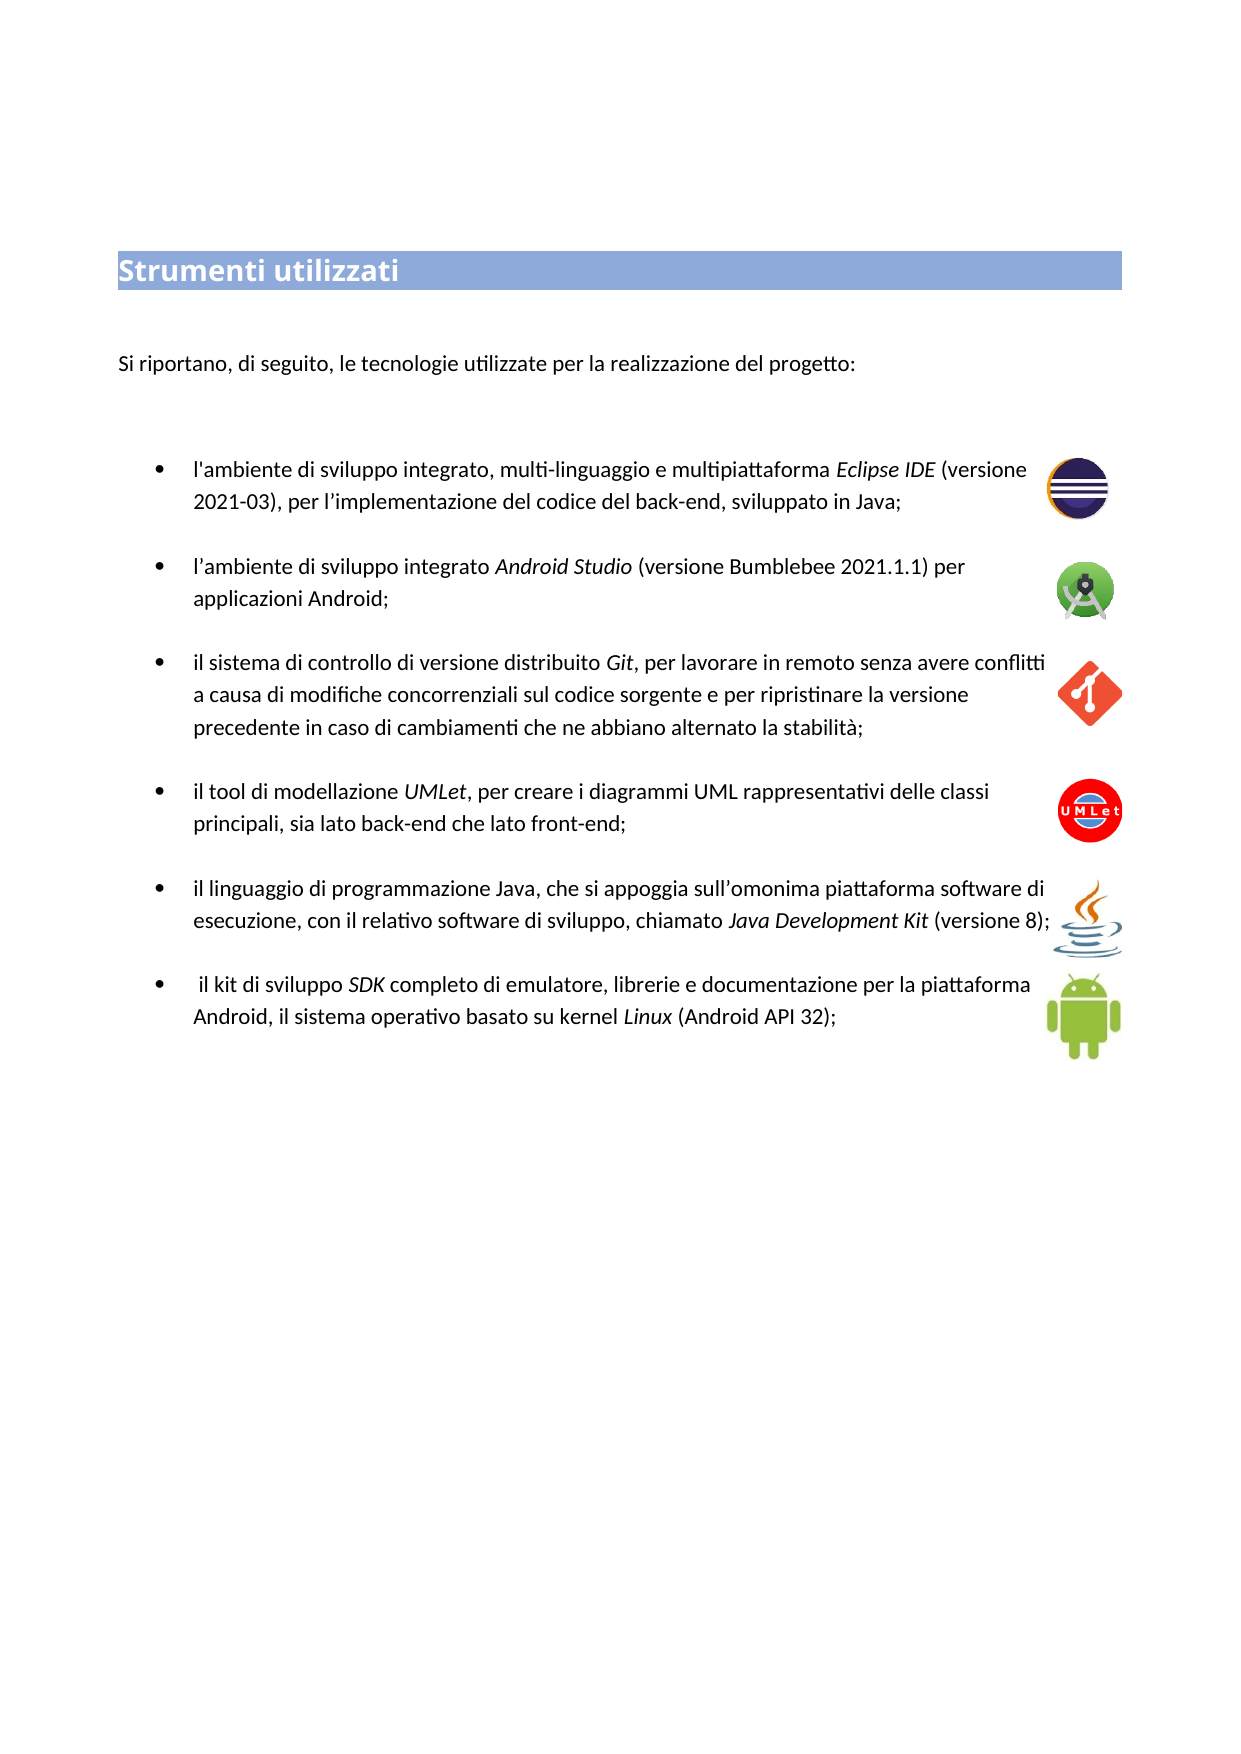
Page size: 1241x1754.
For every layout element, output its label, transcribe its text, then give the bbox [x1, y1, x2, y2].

list l'ambiente di sviluppo integrato, multi-linguaggio e multipiattaforma Eclipse IDE (versione 2021-03), per l’implementazione del codice del back-end, sviluppato in Java; [156, 455, 1122, 516]
list l’ambiente di sviluppo integrato Android Studio (versione Bumblebee 2021.1.1) per applicazioni Android; [156, 552, 1122, 612]
list il kit di sviluppo SDK completo di emulatore, librerie e documentazione per la piattaforma Android, il sistema operativo basato su kernel Linux (Android API 32); [156, 970, 1122, 1031]
subtitle Strumenti utilizzati [118, 251, 1122, 290]
list il linguaggio di programmazione Java, che si appoggia sull’omonima piattaforma software di esecuzione, con il relativo software di sviluppo, chiamato Java Development Kit (versione 8); [156, 874, 1122, 934]
text Si riportano, di seguito, le tecnologie utilizzate per la realizzazione del progetto: [118, 349, 1122, 377]
list il tool di modellazione UMLet, per creare i diagrammi UML rappresentativi delle classi principali, sia lato back-end che lato front-end; [156, 777, 1122, 837]
list il sistema di controllo di versione distribuito Git, per lavorare in remoto senza avere conflitti a causa di modifiche concorrenziali sul codice sorgente e per ripristinare la versione precedente in caso di cambiamenti che ne abbiano alternato la stabilità; [156, 648, 1122, 741]
